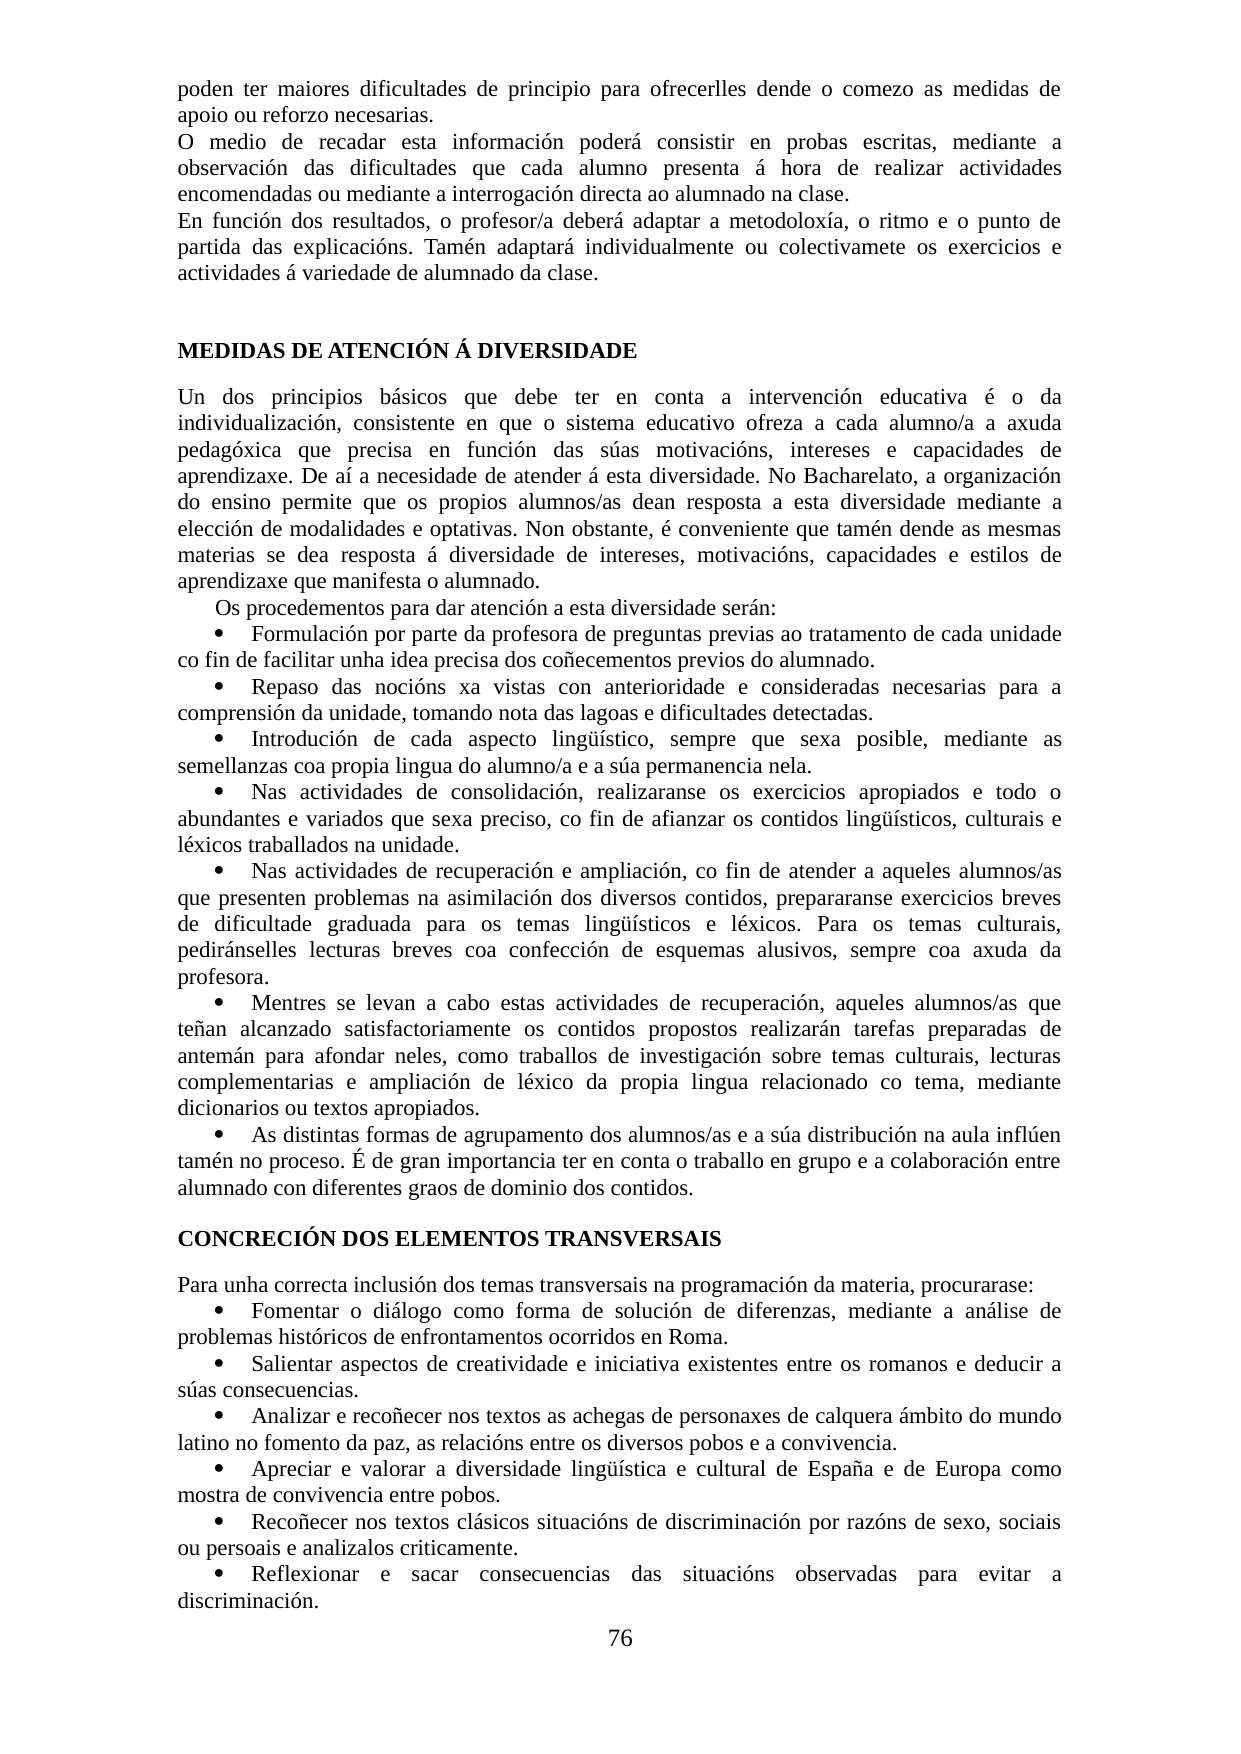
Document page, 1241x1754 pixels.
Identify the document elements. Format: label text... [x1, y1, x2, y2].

list Nas actividades de consolidación, realizaranse os exercicios apropiados e todo o abundantes e variados que sexa preciso, co fin de afianzar os contidos lingüísticos, culturais e léxicos traballados na unidade. [177, 778, 1063, 857]
list Analizar e recoñecer nos textos as achegas de personaxes de calquera ámbito do mundo latino no fomento da paz, as relacións entre os diversos pobos e a convivencia. [177, 1402, 1063, 1455]
subtitle CONCRECIÓN DOS ELEMENTOS TRANSVERSAIS [177, 1225, 1063, 1251]
list Para unha correcta inclusión dos temas transversais na programación da materia, procurarase: [177, 1271, 1063, 1297]
list Mentres se levan a cabo estas actividades de recuperación, aqueles alumnos/as que teñan alcanzado satisfactoriamente os contidos propostos realizarán tarefas preparadas de antemán para afondar neles, como traballos de investigación sobre temas culturais, lecturas complementarias e ampliación de léxico da propia lingua relacionado co tema, mediante dicionarios ou textos apropiados. [177, 989, 1063, 1121]
list Introdución de cada aspecto lingüístico, sempre que sexa posible, mediante as semellanzas coa propia lingua do alumno/a e a súa permanencia nela. [177, 726, 1063, 778]
list Formulación por parte da profesora de preguntas previas ao tratamento de cada unidade co fin de facilitar unha idea precisa dos coñecementos previos do alumnado. [177, 620, 1063, 673]
text En función dos resultados, o profesor/a deberá adaptar a metodoloxía, o ritmo e o punto de partida das explicacións. Tamén adaptará individualmente ou colectivamete os exercicios e actividades á variedade de alumnado da clase. [177, 207, 1063, 286]
subtitle MEDIDAS DE ATENCIÓN Á DIVERSIDADE [177, 337, 1063, 363]
list As distintas formas de agrupamento dos alumnos/as e a súa distribución na aula inflúen tamén no proceso. É de gran importancia ter en conta o traballo en grupo e a colaboración entre alumnado con diferentes graos de dominio dos contidos. [177, 1121, 1063, 1200]
list Salientar aspectos de creatividade e iniciativa existentes entre os romanos e deducir a súas consecuencias. [177, 1350, 1063, 1402]
text poden ter maiores dificultades de principio para ofrecerlles dende o comezo as medidas de apoio ou reforzo necesarias. [177, 75, 1063, 128]
list Reflexionar e sacar consecuencias das situacións observadas para evitar a discriminación. [177, 1561, 1063, 1613]
text Os procedementos para dar atención a esta diversidade serán: [177, 594, 1063, 620]
text Un dos principios básicos que debe ter en conta a intervención educativa é o da individualización, consistente en que o sistema educativo ofreza a cada alumno/a a axuda pedagóxica que precisa en función das súas motivacións, intereses e capacidades de aprendizaxe. De aí a necesidade de atender á esta diversidade. No Bacharelato, a organización do ensino permite que os propios alumnos/as dean resposta a esta diversidade mediante a elección de modalidades e optativas. Non obstante, é conveniente que tamén dende as mesmas materias se dea resposta á diversidade de intereses, motivacións, capacidades e estilos de aprendizaxe que manifesta o alumnado. [177, 383, 1063, 594]
list Apreciar e valorar a diversidade lingüística e cultural de España e de Europa como mostra de convivencia entre pobos. [177, 1455, 1063, 1508]
list Recoñecer nos textos clásicos situacións de discriminación por razóns de sexo, sociais ou persoais e analizalos criticamente. [177, 1508, 1063, 1561]
list Nas actividades de recuperación e ampliación, co fin de atender a aqueles alumnos/as que presenten problemas na asimilación dos diversos contidos, prepararanse exercicios breves de dificultade graduada para os temas lingüísticos e léxicos. Para os temas culturais, pediránselles lecturas breves coa confección de esquemas alusivos, sempre coa axuda da profesora. [177, 857, 1063, 989]
list Fomentar o diálogo como forma de solución de diferenzas, mediante a análise de problemas históricos de enfrontamentos ocorridos en Roma. [177, 1297, 1063, 1350]
list Repaso das nocións xa vistas con anterioridade e consideradas necesarias para a comprensión da unidade, tomando nota das lagoas e dificultades detectadas. [177, 673, 1063, 726]
text O medio de recadar esta información poderá consistir en probas escritas, mediante a observación das dificultades que cada alumno presenta á hora de realizar actividades encomendadas ou mediante a interrogación directa ao alumnado na clase. [177, 128, 1063, 207]
